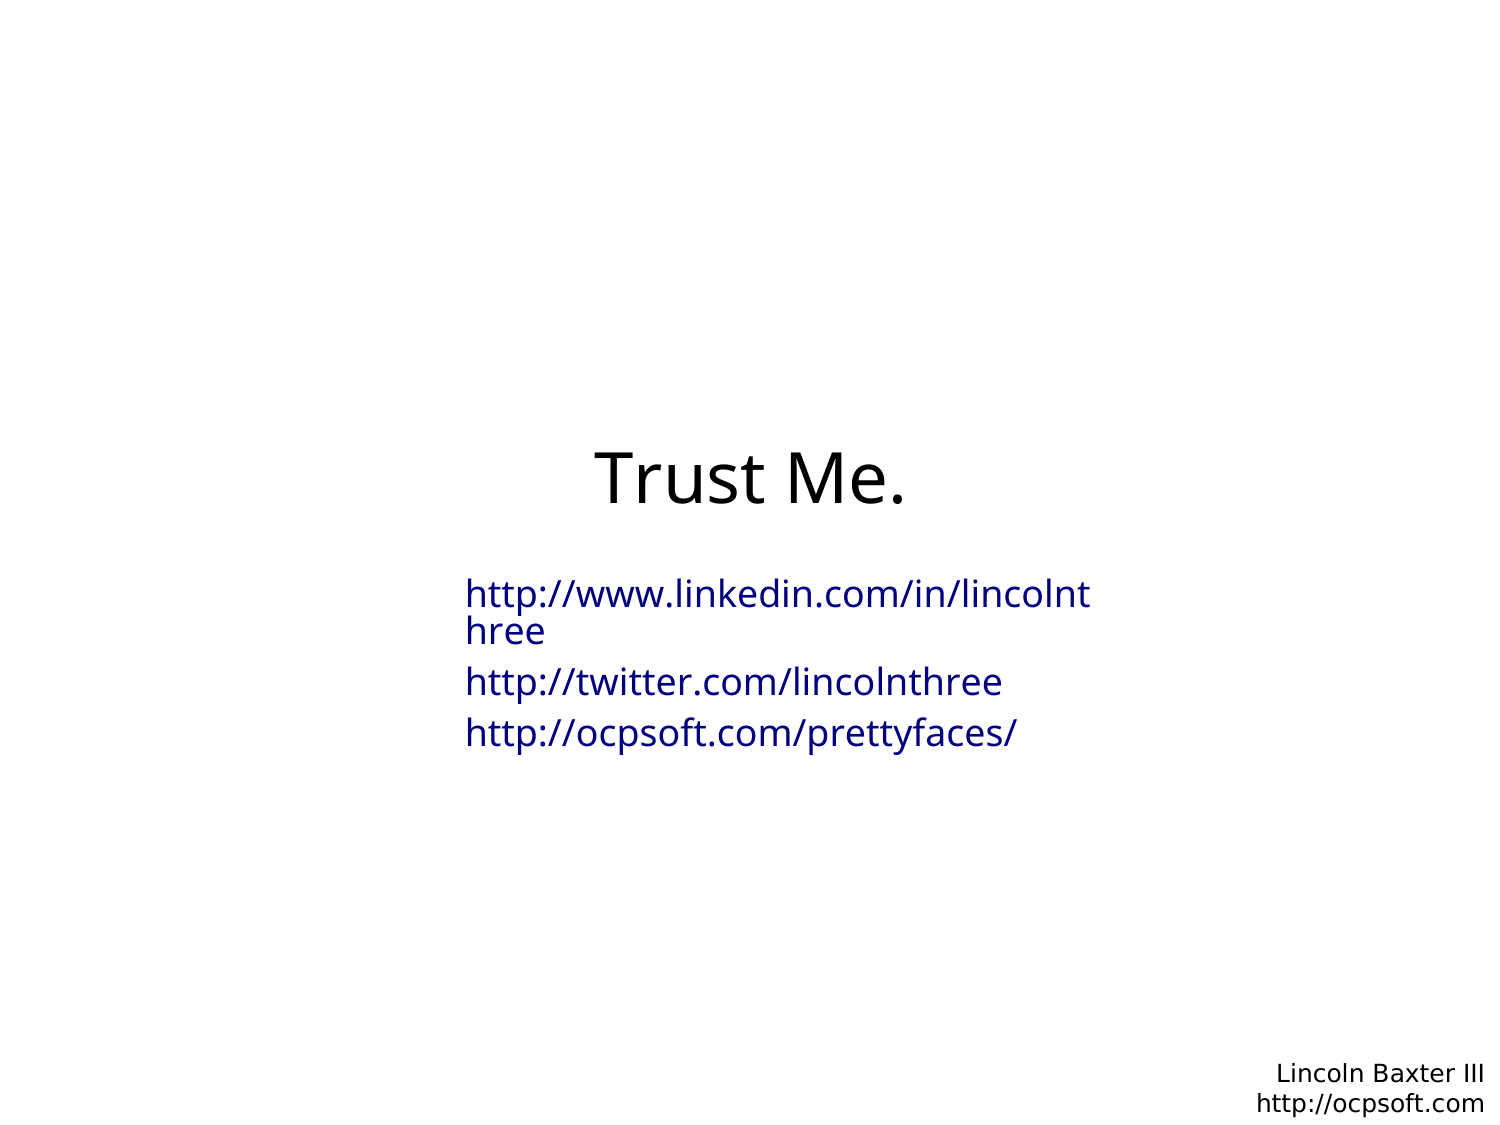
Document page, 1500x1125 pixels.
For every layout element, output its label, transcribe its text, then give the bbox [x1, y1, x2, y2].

text_box http://www.linkedin.com/in/lincolnthree http://twitter.com/lincolnthree http://ocpsoft.com/prettyfaces/ [450, 562, 1126, 750]
text_box Trust Me. [579, 425, 887, 526]
